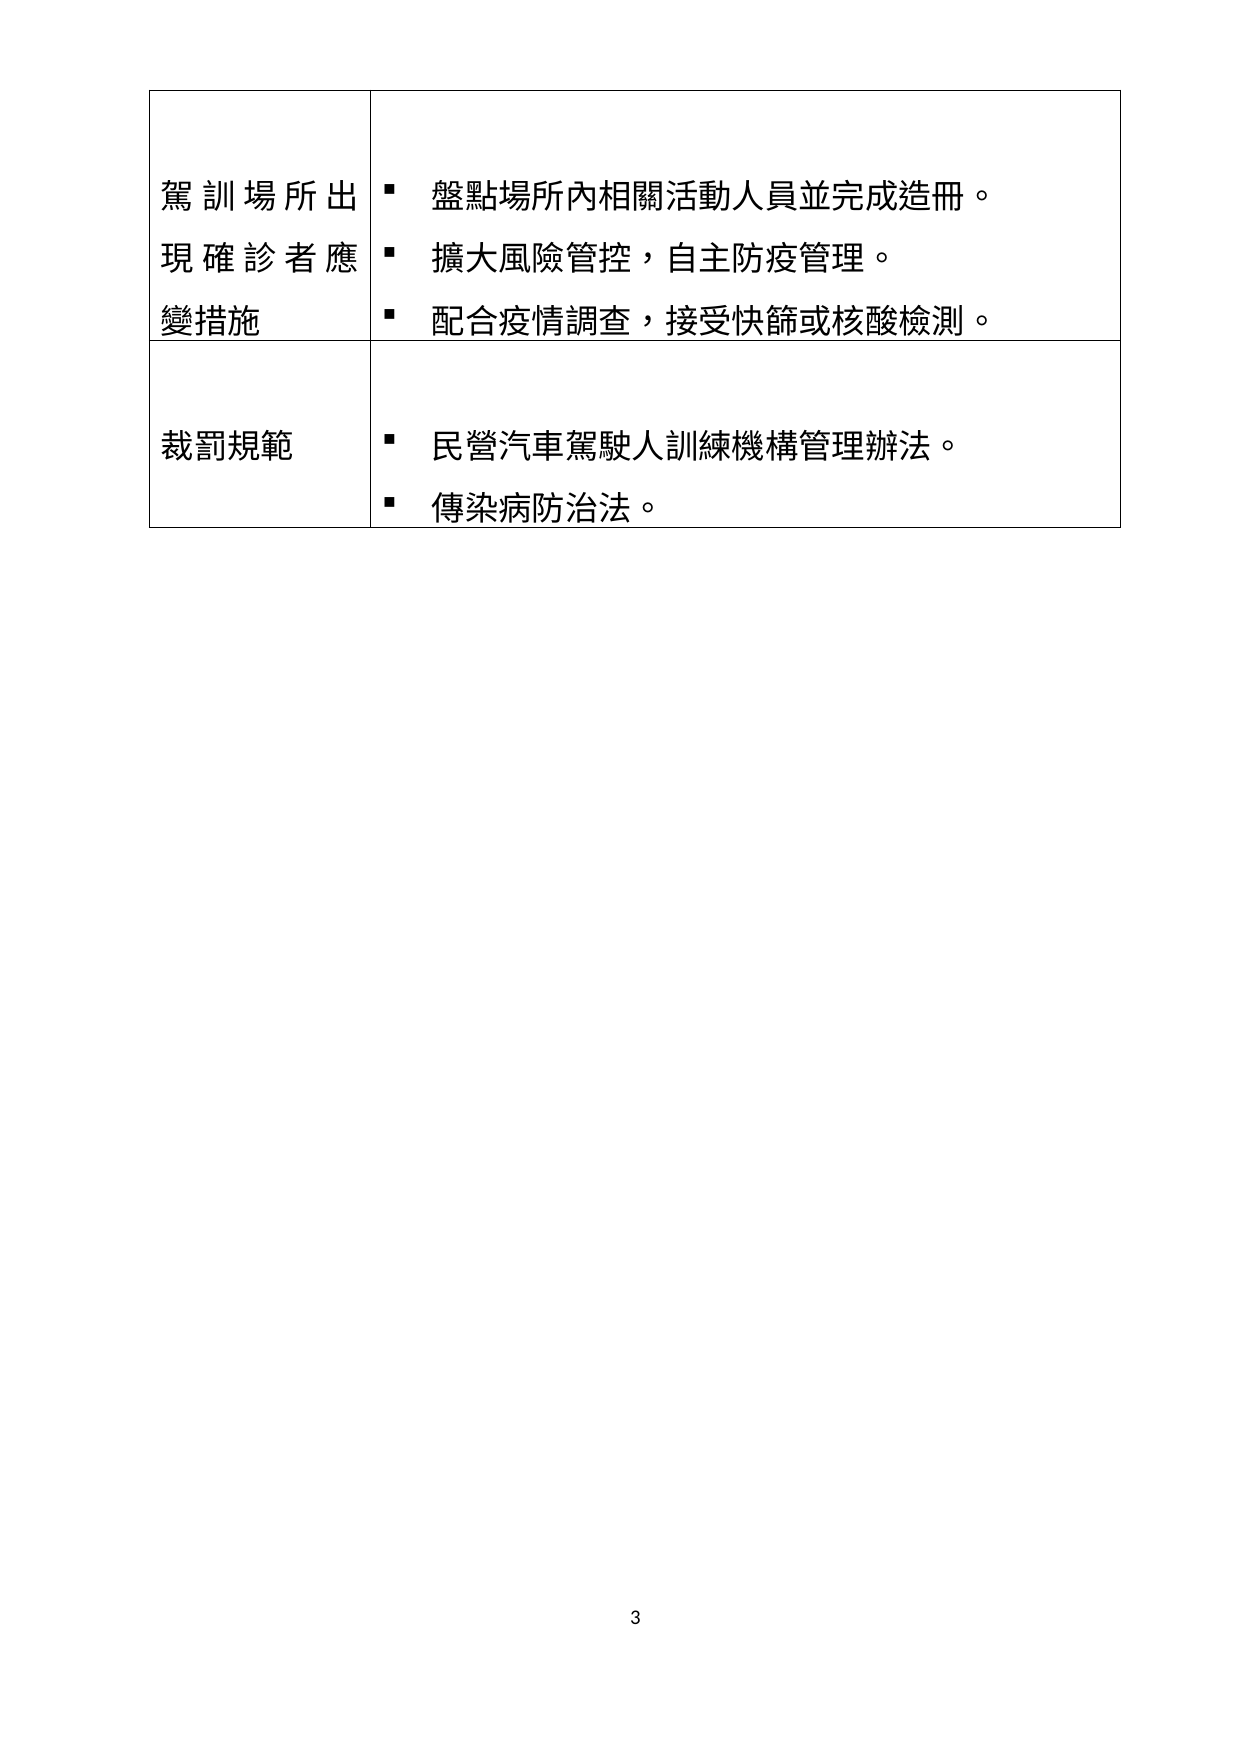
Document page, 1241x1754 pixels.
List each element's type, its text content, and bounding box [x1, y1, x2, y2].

table_cell 盤點場所內相關活動人員並完成造冊。 擴大風險管控，自主防疫管理。 配合疫情調查，接受快篩或核酸檢測。 [371, 91, 1120, 339]
table_cell 駕訓場所出現確診者應變措施 [150, 91, 370, 339]
table_cell 裁罰規範 [150, 341, 370, 527]
table_cell 民營汽車駕駛人訓練機構管理辦法。 傳染病防治法。 [371, 341, 1120, 527]
